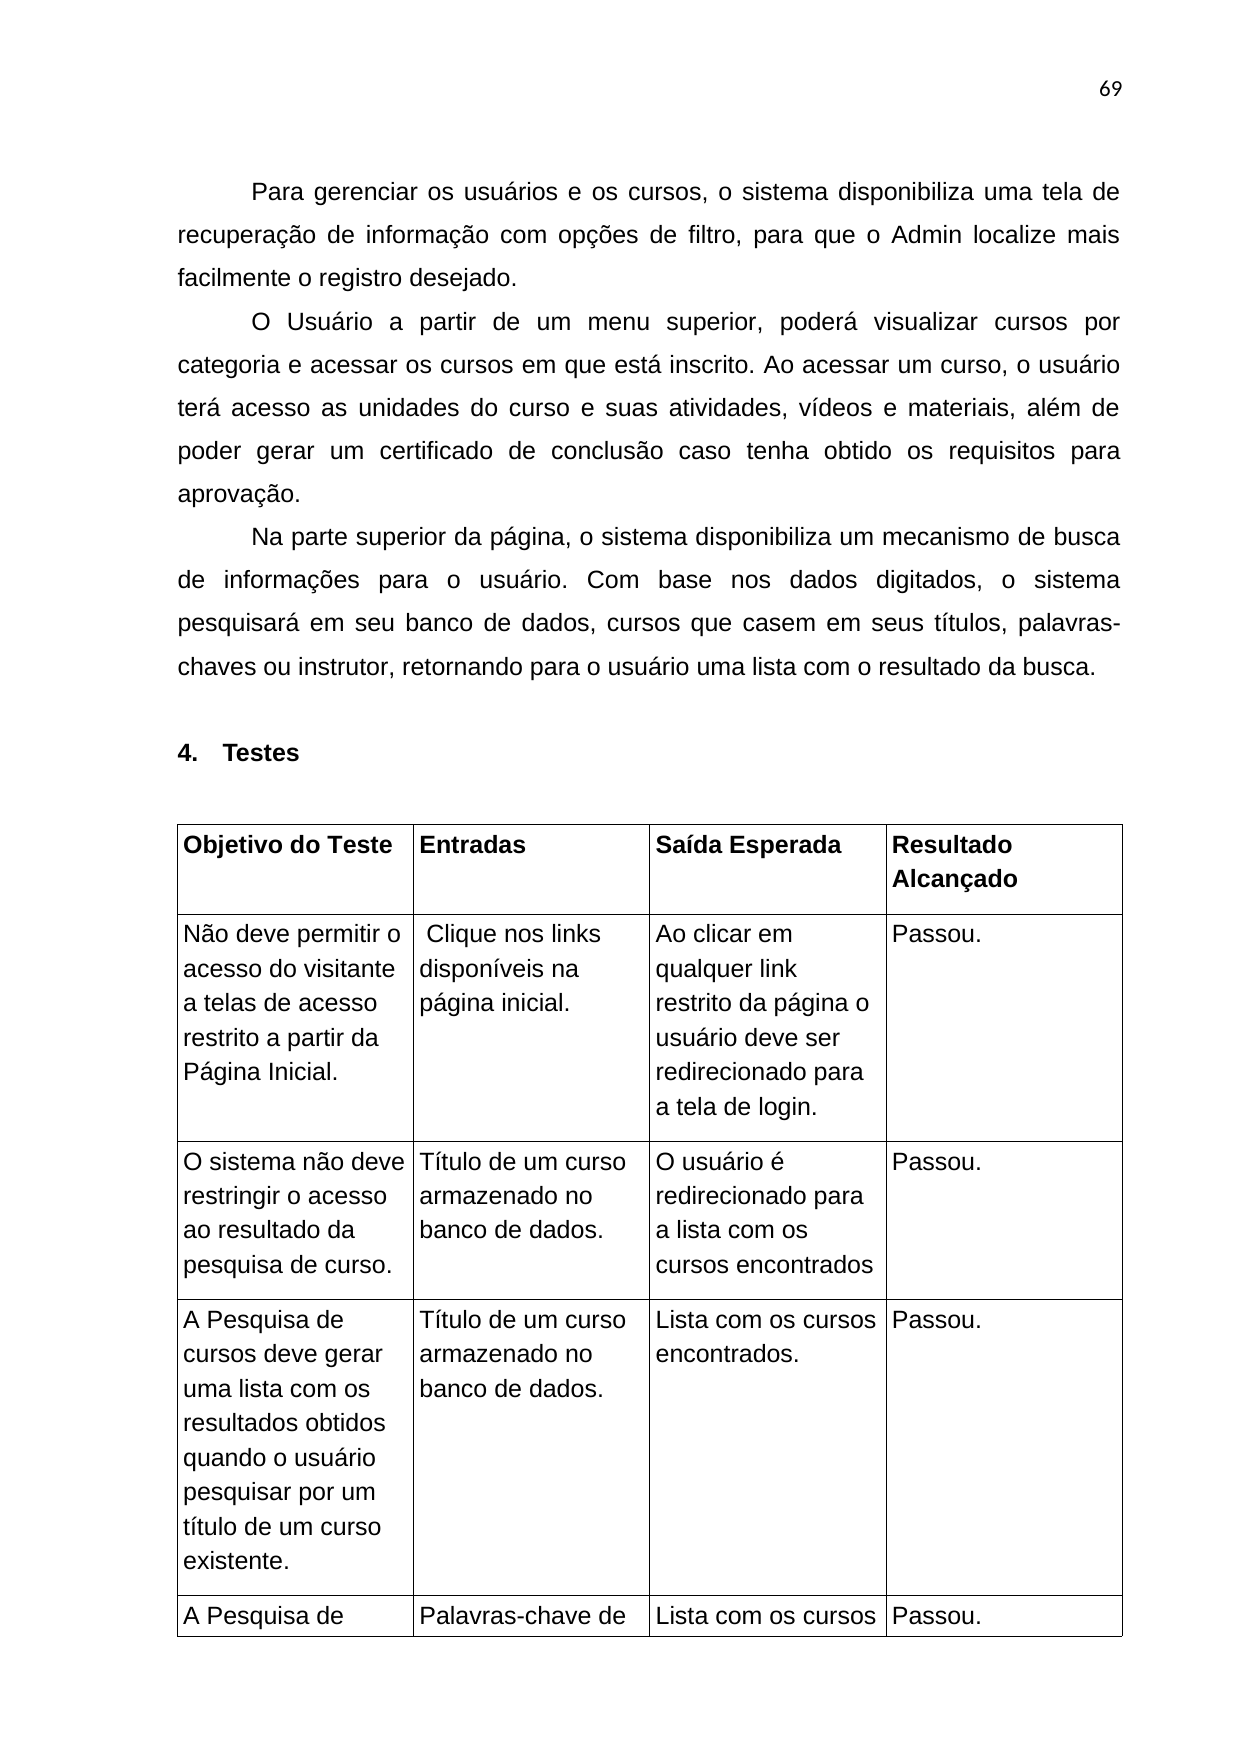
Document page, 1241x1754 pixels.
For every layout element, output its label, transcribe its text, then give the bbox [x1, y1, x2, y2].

text O Usuário a partir de um menu superior, poderá visualizar cursos por categoria e acessar os cursos em que está inscrito. Ao acessar um curso, o usuário terá acesso as unidades do curso e suas atividades, vídeos e materiais, além de poder gerar um certificado de conclusão caso tenha obtido os requisitos para aprovação. [177, 307, 1122, 508]
table_cell Ao clicar em qualquer link restrito da página o usuário deve ser redirecionado para a tela de login. [650, 915, 886, 1141]
table_cell A Pesquisa de cursos deve gerar uma lista com os resultados obtidos quando o usuário pesquisar por um título de um curso existente. [178, 1300, 413, 1595]
table_cell Passou. [887, 1596, 1122, 1636]
table_cell Clique nos links disponíveis na página inicial. [414, 915, 649, 1141]
table_header Saída Esperada [650, 825, 886, 913]
table_cell Lista com os cursos [650, 1596, 886, 1636]
table_header Resultado Alcançado [887, 825, 1122, 913]
text Na parte superior da página, o sistema disponibiliza um mecanismo de busca de informações para o usuário. Com base nos dados digitados, o sistema pesquisará em seu banco de dados, cursos que casem em seus títulos, palavras-chaves ou instrutor, retornando para o usuário uma lista com o resultado da busca. [177, 522, 1122, 680]
table_cell O usuário é redirecionado para a lista com os cursos encontrados [650, 1142, 886, 1299]
table_cell Palavras-chave de [414, 1596, 649, 1636]
table_cell O sistema não deve restringir o acesso ao resultado da pesquisa de curso. [178, 1142, 413, 1299]
table_header Objetivo do Teste [178, 825, 413, 913]
table_header Entradas [414, 825, 649, 913]
table_cell A Pesquisa de [178, 1596, 413, 1636]
subtitle Testes [177, 738, 1122, 767]
table_cell Título de um curso armazenado no banco de dados. [414, 1142, 649, 1299]
table_cell Passou. [887, 1142, 1122, 1299]
table_cell Passou. [887, 915, 1122, 1141]
table_cell Passou. [887, 1300, 1122, 1595]
table_cell Lista com os cursos encontrados. [650, 1300, 886, 1595]
text Para gerenciar os usuários e os cursos, o sistema disponibiliza uma tela de recuperação de informação com opções de filtro, para que o Admin localize mais facilmente o registro desejado. [177, 177, 1122, 292]
table_cell Não deve permitir o acesso do visitante a telas de acesso restrito a partir da Página Inicial. [178, 915, 413, 1141]
table_cell Título de um curso armazenado no banco de dados. [414, 1300, 649, 1595]
